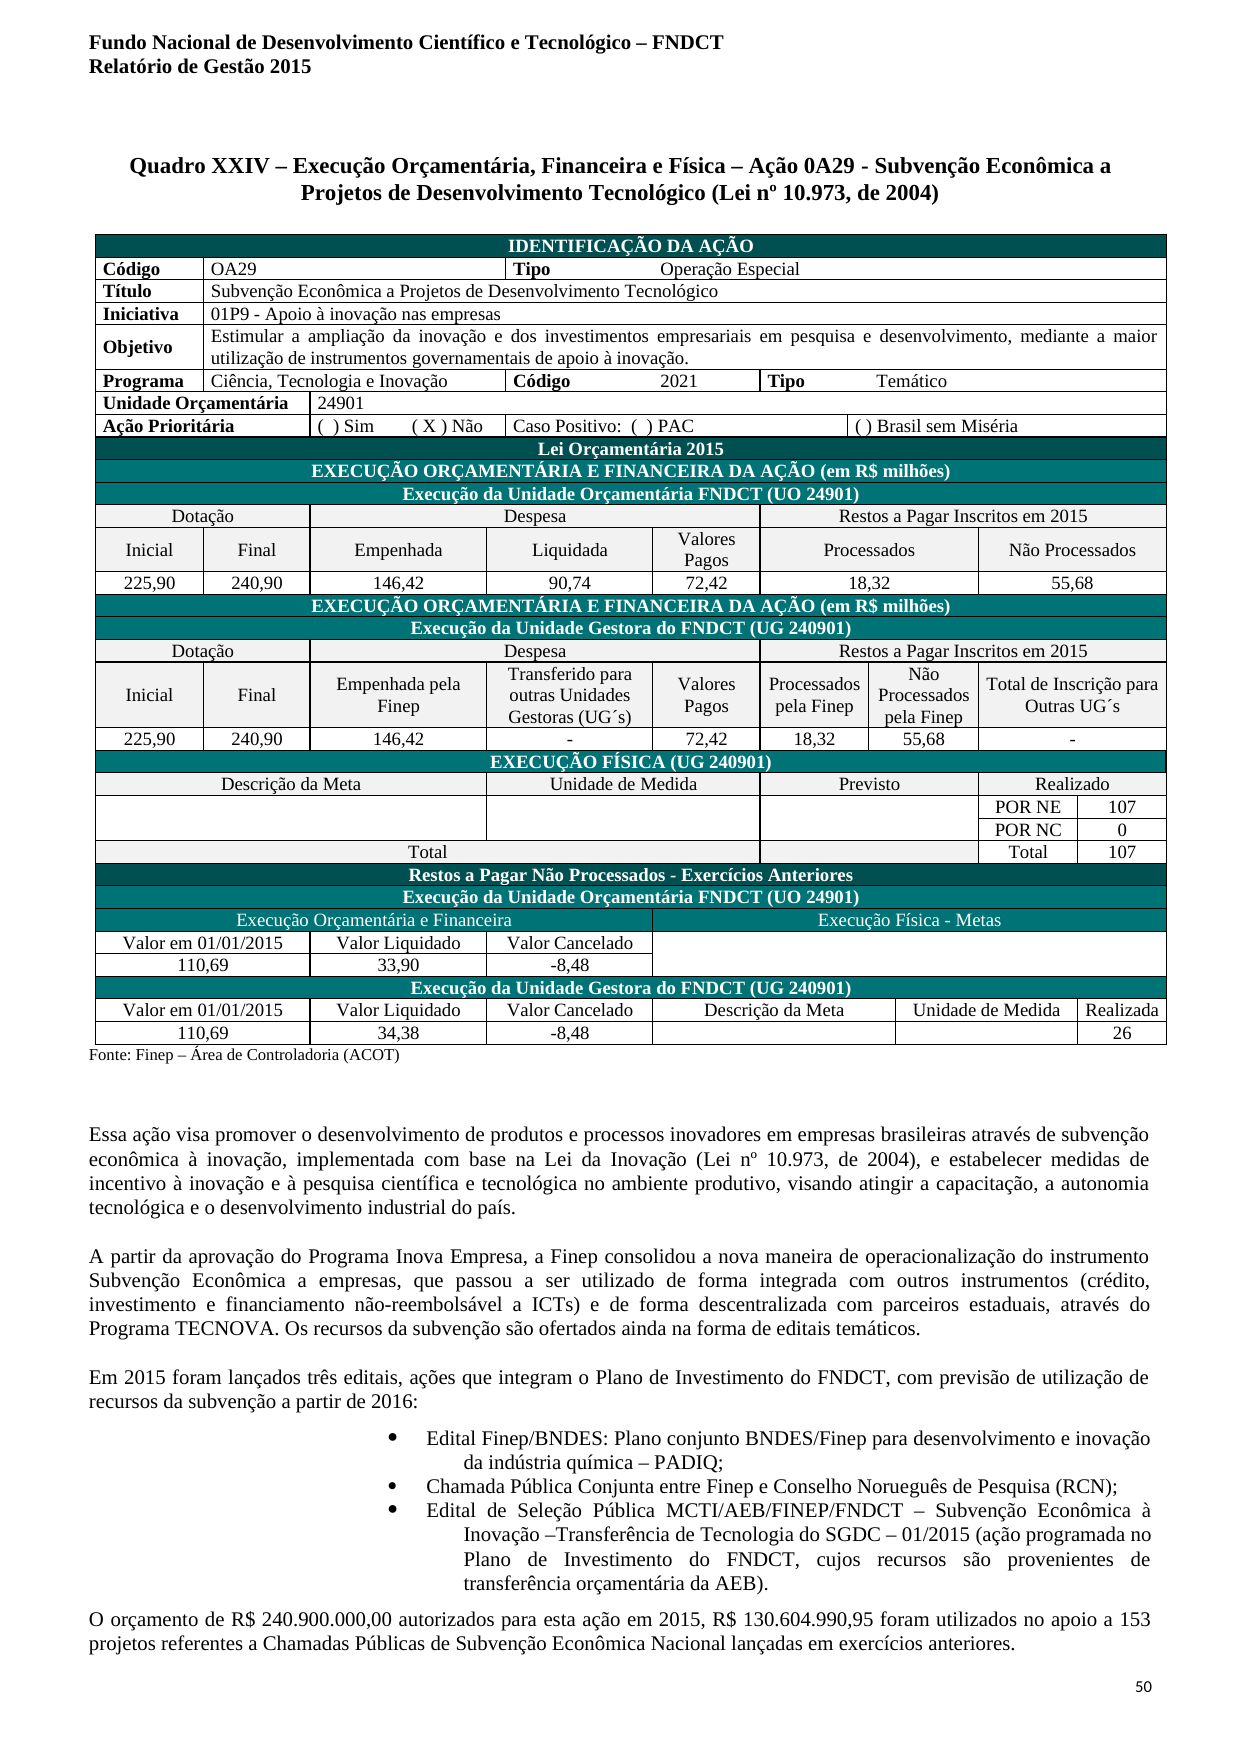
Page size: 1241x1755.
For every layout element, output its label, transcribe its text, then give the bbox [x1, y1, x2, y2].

table_cell 33,90 [311, 954, 486, 976]
table_cell -8,48 [487, 1022, 652, 1043]
table_cell 2021 [653, 370, 759, 391]
table_cell Subvenção Econômica a Projetos de Desenvolvimento Tecnológico [204, 280, 1166, 302]
table_cell 18,32 [761, 572, 978, 593]
table_cell Ciência, Tecnologia e Inovação [204, 370, 505, 391]
table_cell Transferido para outras Unidades Gestoras (UG´s) [487, 663, 652, 727]
text Essa ação visa promover o desenvolvimento de produtos e processos inovadores em empresas brasileiras através de subvenção econômica à inovação, implementada com base na Lei da Inovação (Lei nº 10.973, de 2004), e estabelecer medidas de incentivo à inovação e à pesquisa científica e tecnológica no ambiente produtivo, visando atingir a capacitação, a autonomia tecnológica e o desenvolvimento industrial do país. [89, 1122, 1152, 1219]
table_cell Processados pela Finep [761, 663, 868, 727]
table_cell Tipo [506, 258, 653, 279]
table_cell 225,90 [96, 728, 203, 750]
table_cell Restos a Pagar Inscritos em 2015 [761, 640, 1166, 661]
table_cell Liquidada [487, 528, 652, 571]
table_cell Operação Especial [653, 258, 1166, 279]
table_cell 18,32 [761, 728, 868, 750]
table_cell Dotação [96, 640, 309, 661]
table_cell Unidade de Medida [487, 773, 759, 795]
table_cell OA29 [204, 258, 505, 279]
table_cell 0 [1078, 819, 1166, 840]
list Edital de Seleção Pública MCTI/AEB/FINEP/FNDCT – Subvenção Econômica à Inovação –Transferência de Tecnologia do SGDC – 01/2015 (ação programada no Plano de Investimento do FNDCT, cujos recursos são provenientes de transferência orçamentária da AEB). [389, 1498, 1152, 1594]
table_cell 55,68 [869, 728, 978, 750]
table_cell 24901 [311, 392, 1166, 414]
table_cell Execução Orçamentária e Financeira [96, 909, 652, 931]
table_cell 107 [1078, 841, 1166, 863]
text A partir da aprovação do Programa Inova Empresa, a Finep consolidou a nova maneira de operacionalização do instrumento Subvenção Econômica a empresas, que passou a ser utilizado de forma integrada com outros instrumentos (crédito, investimento e financiamento não-reembolsável a ICTs) e de forma descentralizada com parceiros estaduais, através do Programa TECNOVA. Os recursos da subvenção são ofertados ainda na forma de editais temáticos. [89, 1244, 1152, 1340]
table_cell Valores Pagos [653, 528, 759, 571]
table_cell Final [204, 663, 309, 727]
table_cell Título [96, 280, 203, 302]
table_cell EXECUÇÃO ORÇAMENTÁRIA E FINANCEIRA DA AÇÃO (em R$ milhões) [96, 595, 1166, 616]
table_cell Estimular a ampliação da inovação e dos investimentos empresariais em pesquisa e desenvolvimento, mediante a maior utilização de instrumentos governamentais de apoio à inovação. [204, 325, 1166, 368]
table_cell Objetivo [96, 325, 203, 368]
table_cell Lei Orçamentária 2015 [96, 438, 1166, 459]
table_cell Realizado [979, 773, 1166, 795]
table_cell Código [96, 258, 203, 279]
table_cell 146,42 [311, 572, 486, 593]
table_cell 55,68 [979, 572, 1166, 593]
table_cell Restos a Pagar Não Processados - Exercícios Anteriores [96, 864, 1166, 885]
table_cell Previsto [761, 773, 978, 795]
table_cell Execução da Unidade Orçamentária FNDCT (UO 24901) [96, 483, 1166, 504]
table_cell Execução Física - Metas [653, 909, 1166, 931]
table_cell - [979, 728, 1166, 750]
table_cell EXECUÇÃO ORÇAMENTÁRIA E FINANCEIRA DA AÇÃO (em R$ milhões) [96, 460, 1166, 482]
table_cell 01P9 - Apoio à inovação nas empresas [204, 303, 1166, 324]
table_cell Valores Pagos [653, 663, 759, 727]
table_cell ( ) Sim [311, 415, 404, 436]
table_cell ( ) Brasil sem Miséria [848, 415, 1166, 436]
table_cell 72,42 [653, 728, 759, 750]
table_cell ( X ) Não [404, 415, 505, 436]
table_cell [761, 841, 978, 863]
table_cell Descrição da Meta [96, 773, 486, 795]
text Fonte: Finep – Área de Controladoria (ACOT) [89, 1044, 1152, 1064]
table_cell Código [506, 370, 653, 391]
text O orçamento de R$ 240.900.000,00 autorizados para esta ação em 2015, R$ 130.604.990,95 foram utilizados no apoio a 153 projetos referentes a Chamadas Públicas de Subvenção Econômica Nacional lançadas em exercícios anteriores. [89, 1607, 1152, 1655]
table_header IDENTIFICAÇÃO DA AÇÃO [96, 235, 1166, 257]
table_cell Total de Inscrição para Outras UG´s [979, 663, 1166, 727]
table_cell POR NE [979, 796, 1077, 817]
table_cell Total [979, 841, 1077, 863]
table_cell Valor Cancelado [487, 999, 652, 1021]
table_cell Processados [761, 528, 978, 571]
table_cell Ação Prioritária [96, 415, 309, 436]
table_cell Não Processados [979, 528, 1166, 571]
table_cell Final [204, 528, 309, 571]
table_cell Inicial [96, 663, 203, 727]
table_cell - [487, 728, 652, 750]
table_cell 110,69 [96, 954, 309, 976]
table_cell Despesa [311, 505, 759, 527]
table_cell [653, 1022, 895, 1043]
table_cell 107 [1078, 796, 1166, 817]
table_cell Despesa [311, 640, 759, 661]
table_cell EXECUÇÃO FÍSICA (UG 240901) [96, 751, 1165, 772]
table_cell Realizada [1078, 999, 1166, 1021]
table_cell [761, 796, 978, 840]
text Em 2015 foram lançados três editais, ações que integram o Plano de Investimento do FNDCT, com previsão de utilização de recursos da subvenção a partir de 2016: [89, 1365, 1152, 1413]
table_cell Tipo [761, 370, 869, 391]
table_cell [96, 796, 486, 840]
table_cell 225,90 [96, 572, 203, 593]
table_cell Caso Positivo: ( ) PAC [506, 415, 847, 436]
table_cell Empenhada [311, 528, 486, 571]
table_cell [653, 932, 1166, 976]
table_cell 26 [1078, 1022, 1166, 1043]
table_cell Execução da Unidade Gestora do FNDCT (UG 240901) [96, 617, 1166, 639]
table_cell Valor em 01/01/2015 [96, 932, 309, 953]
table_cell Empenhada pela Finep [311, 663, 486, 727]
table_cell 110,69 [96, 1022, 309, 1043]
table_cell Valor Liquidado [311, 999, 486, 1021]
table_cell Dotação [96, 505, 309, 527]
table_cell Temático [869, 370, 1166, 391]
table_cell Descrição da Meta [653, 999, 895, 1021]
table_cell POR NC [979, 819, 1077, 840]
table_cell 240,90 [204, 728, 309, 750]
table_cell Iniciativa [96, 303, 203, 324]
table_cell 34,38 [311, 1022, 486, 1043]
table_cell Programa [96, 370, 203, 391]
table_cell Valor Cancelado [487, 932, 652, 953]
table_cell Execução da Unidade Gestora do FNDCT (UG 240901) [96, 977, 1166, 998]
table_cell Total [96, 841, 759, 863]
table_cell Unidade Orçamentária [96, 392, 309, 414]
list Chamada Pública Conjunta entre Finep e Conselho Norueguês de Pesquisa (RCN); [389, 1474, 1152, 1498]
table_cell Restos a Pagar Inscritos em 2015 [761, 505, 1166, 527]
table_cell Valor em 01/01/2015 [96, 999, 309, 1021]
table_cell 240,90 [204, 572, 309, 593]
text Quadro XXIV – Execução Orçamentária, Financeira e Física – Ação 0A29 - Subvenção Econômica a Projetos de Desenvolvimento Tecnológico (Lei nº 10.973, de 2004) [89, 152, 1152, 205]
table_cell 90,74 [487, 572, 652, 593]
table_cell Inicial [96, 528, 203, 571]
table_cell 146,42 [311, 728, 486, 750]
table_cell Valor Liquidado [311, 932, 486, 953]
table_cell [487, 796, 759, 840]
table_cell Execução da Unidade Orçamentária FNDCT (UO 24901) [96, 886, 1166, 908]
table_cell Unidade de Medida [896, 999, 1077, 1021]
table_cell 72,42 [653, 572, 759, 593]
list Edital Finep/BNDES: Plano conjunto BNDES/Finep para desenvolvimento e inovação da indústria química – PADIQ; [389, 1426, 1152, 1474]
table_cell -8,48 [487, 954, 652, 976]
table_cell [896, 1022, 1077, 1043]
table_cell Não Processados pela Finep [869, 663, 978, 727]
